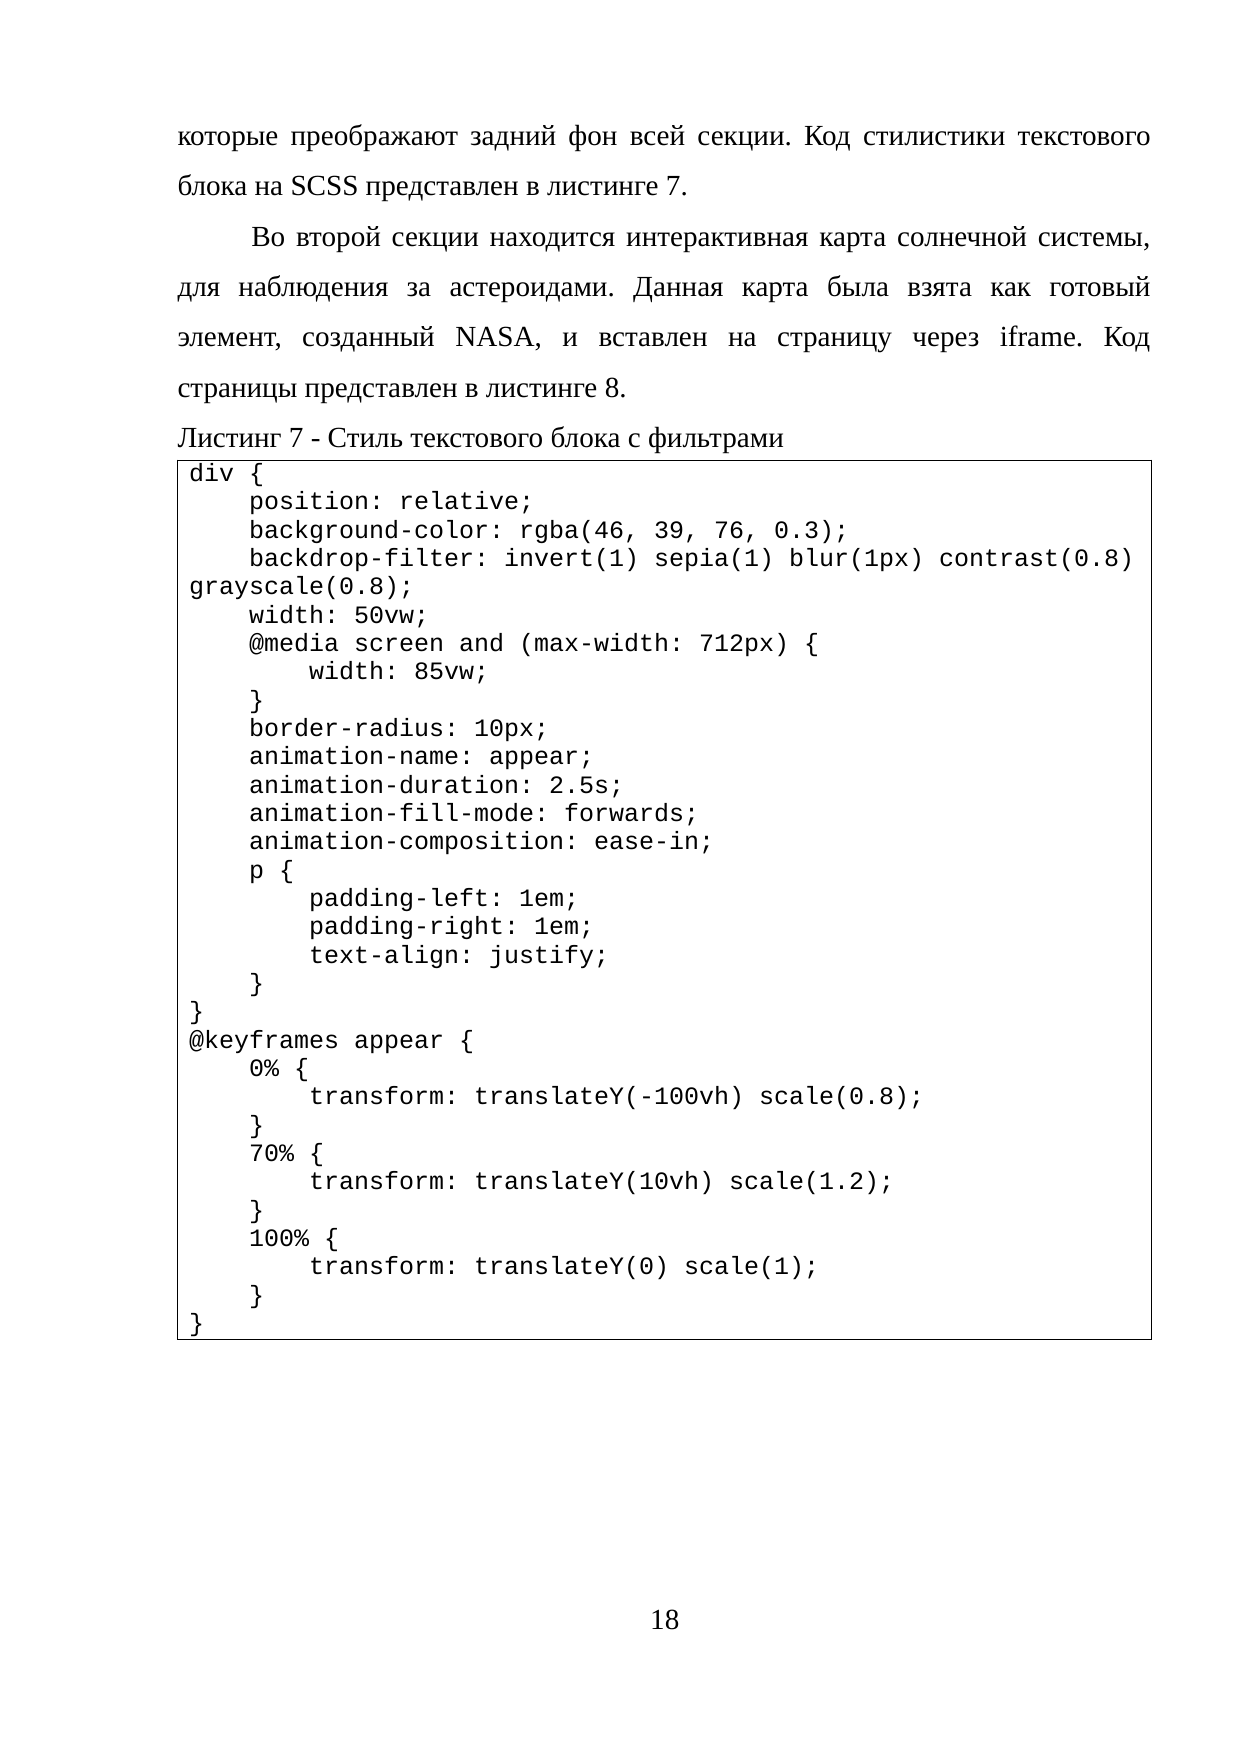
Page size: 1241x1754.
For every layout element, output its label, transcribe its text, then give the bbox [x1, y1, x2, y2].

text которые преображают задний фон всей секции. Код стилистики текстового блока на SCSS представлен в листинге 7. [177, 118, 1152, 202]
text Листинг 7 - Стиль текстового блока с фильтрами [177, 420, 1152, 453]
table_header div { position: relative; background-color: rgba(46, 39, 76, 0.3); backdrop-filter: invert(1) sepia(1) blur(1px) contrast(0.8) grayscale(0.8); width: 50vw; @media screen and (max-width: 712px) { width: 85vw; } border-radius: 10px; animation-name: appear; animation-duration: 2.5s; animation-fill-mode: forwards; animation-composition: ease-in; p { padding-left: 1em; padding-right: 1em; text-align: justify; } } @keyframes appear { 0% { transform: translateY(-100vh) scale(0.8); } 70% { transform: translateY(10vh) scale(1.2); } 100% { transform: translateY(0) scale(1); } } [178, 461, 1151, 1339]
text Во второй секции находится интерактивная карта солнечной системы, для наблюдения за астероидами. Данная карта была взята как готовый элемент, созданный NASA, и вставлен на страницу через iframe. Код страницы представлен в листинге 8. [177, 219, 1152, 403]
